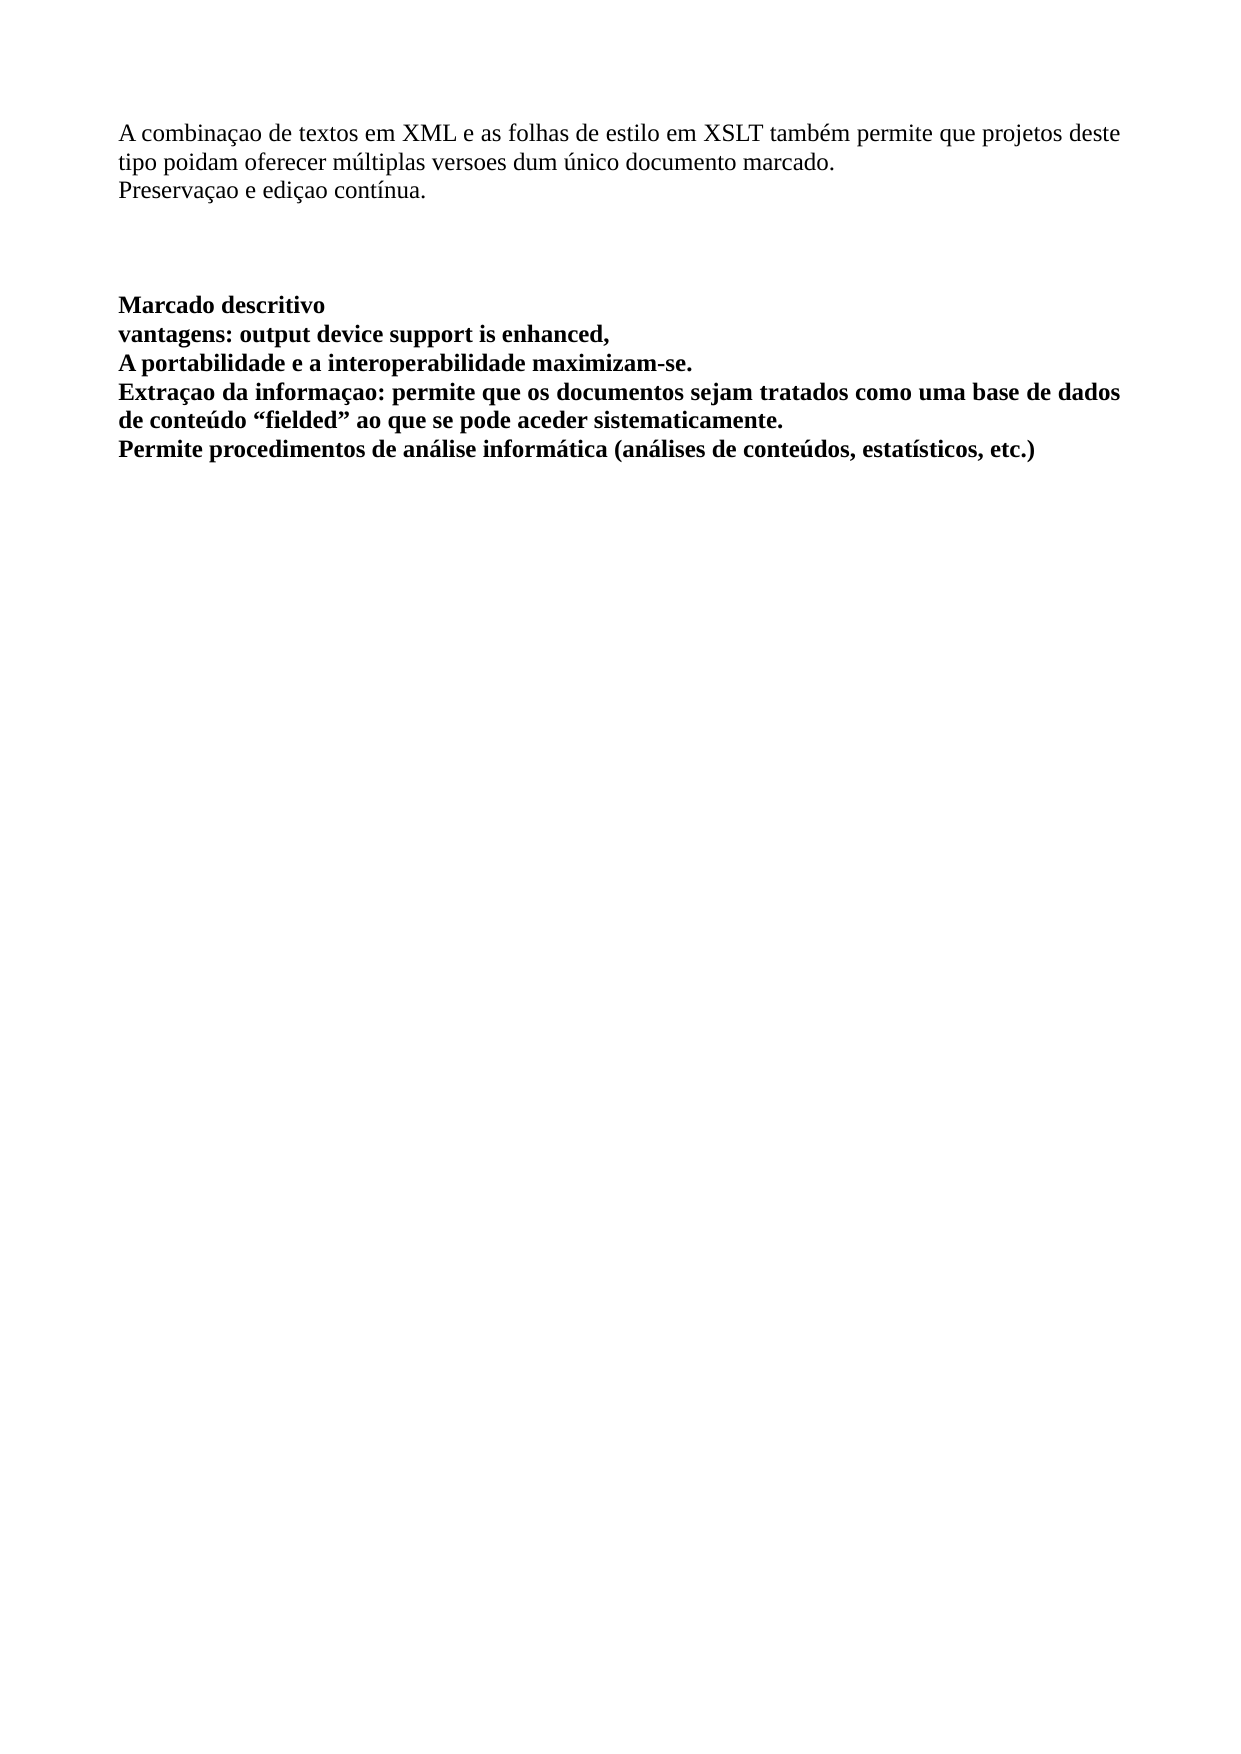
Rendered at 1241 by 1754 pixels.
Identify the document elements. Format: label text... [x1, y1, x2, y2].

text Extraçao da informaçao: permite que os documentos sejam tratados como uma base de dados de conteúdo “fielded” ao que se pode aceder sistematicamente. [118, 377, 1122, 434]
text vantagens: output device support is enhanced, [118, 319, 1122, 348]
text Preservaçao e ediçao contínua. [118, 176, 1122, 204]
text A portabilidade e a interoperabilidade maximizam-se. [118, 348, 1122, 377]
text Permite procedimentos de análise informática (análises de conteúdos, estatísticos, etc.) [118, 434, 1122, 463]
text A combinaçao de textos em XML e as folhas de estilo em XSLT também permite que projetos deste tipo poidam oferecer múltiplas versoes dum único documento marcado. [118, 118, 1122, 176]
text Marcado descritivo [118, 291, 1122, 319]
